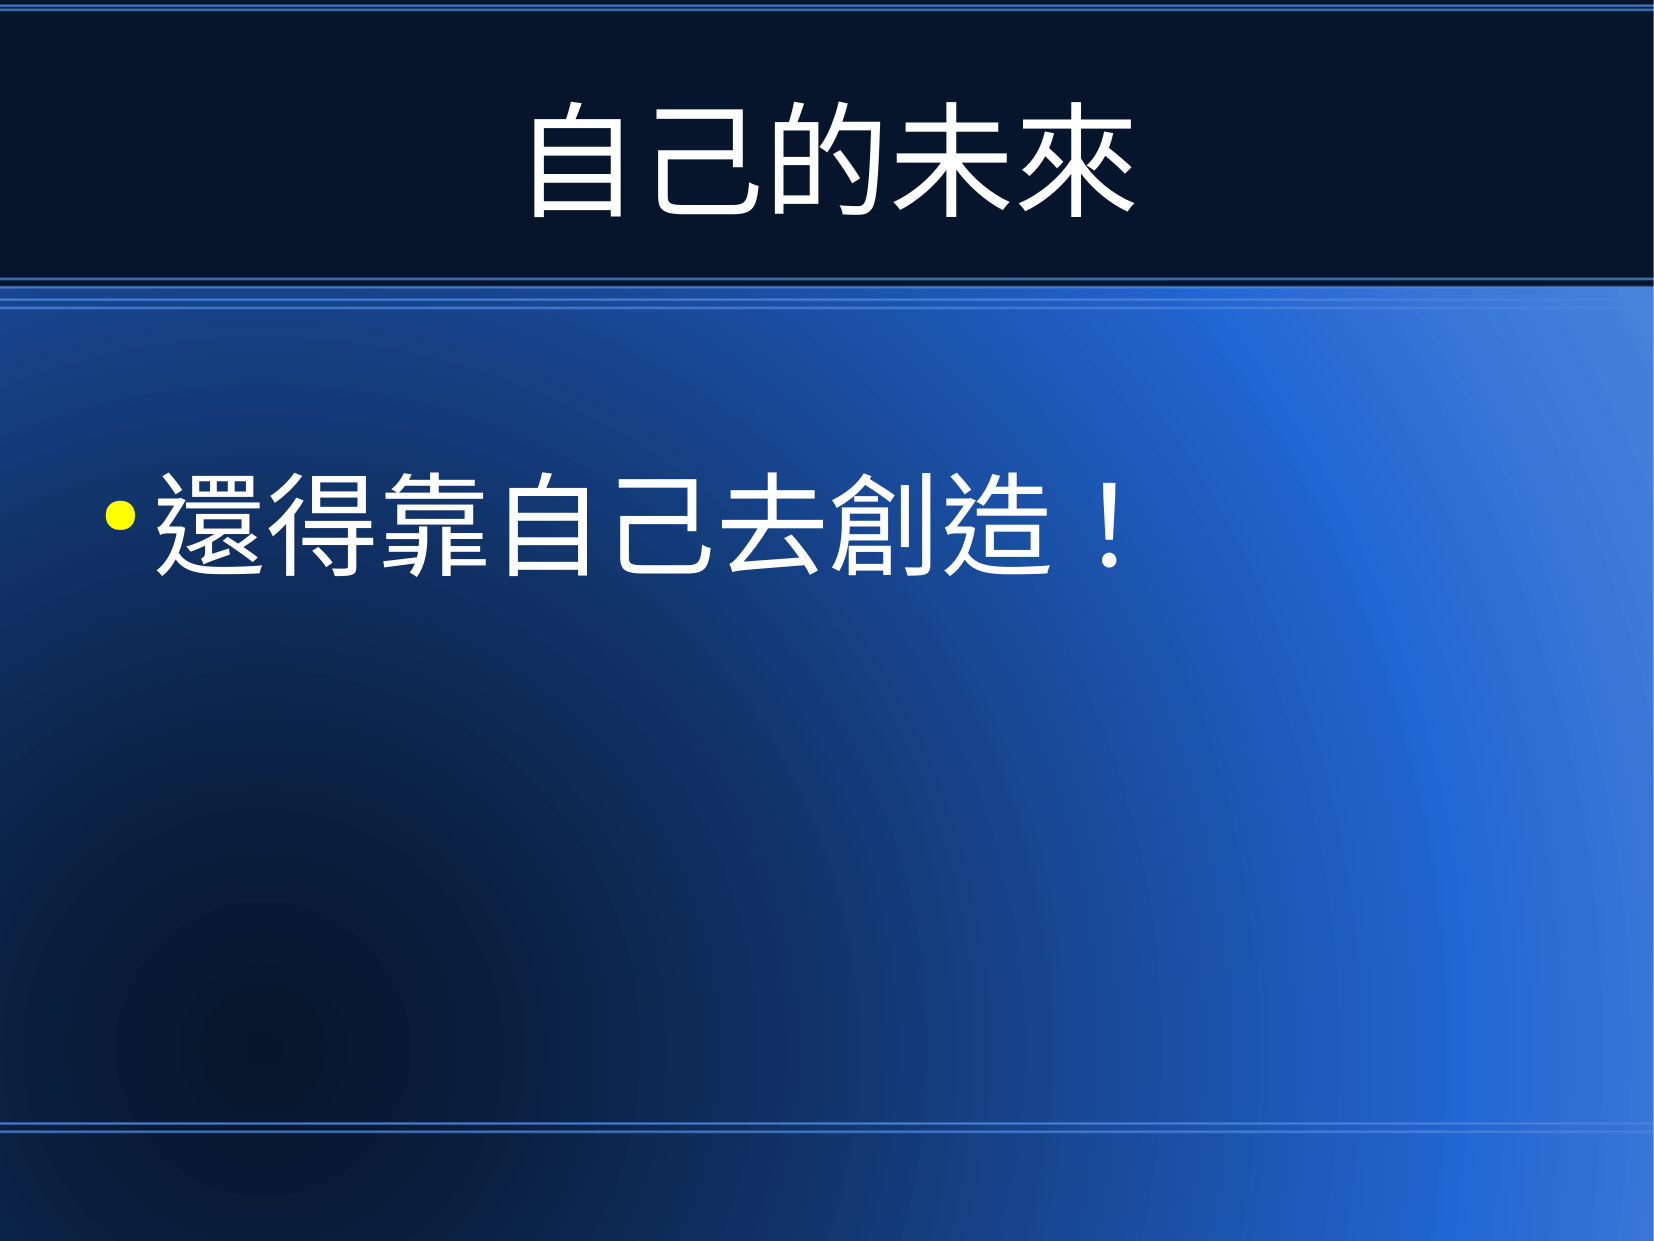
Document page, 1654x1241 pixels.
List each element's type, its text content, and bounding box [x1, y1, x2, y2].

list 還得靠自己去創造！ [82, 355, 1571, 1241]
picture [0, 0, 1654, 1241]
title 自己的未來 [82, 49, 1571, 257]
